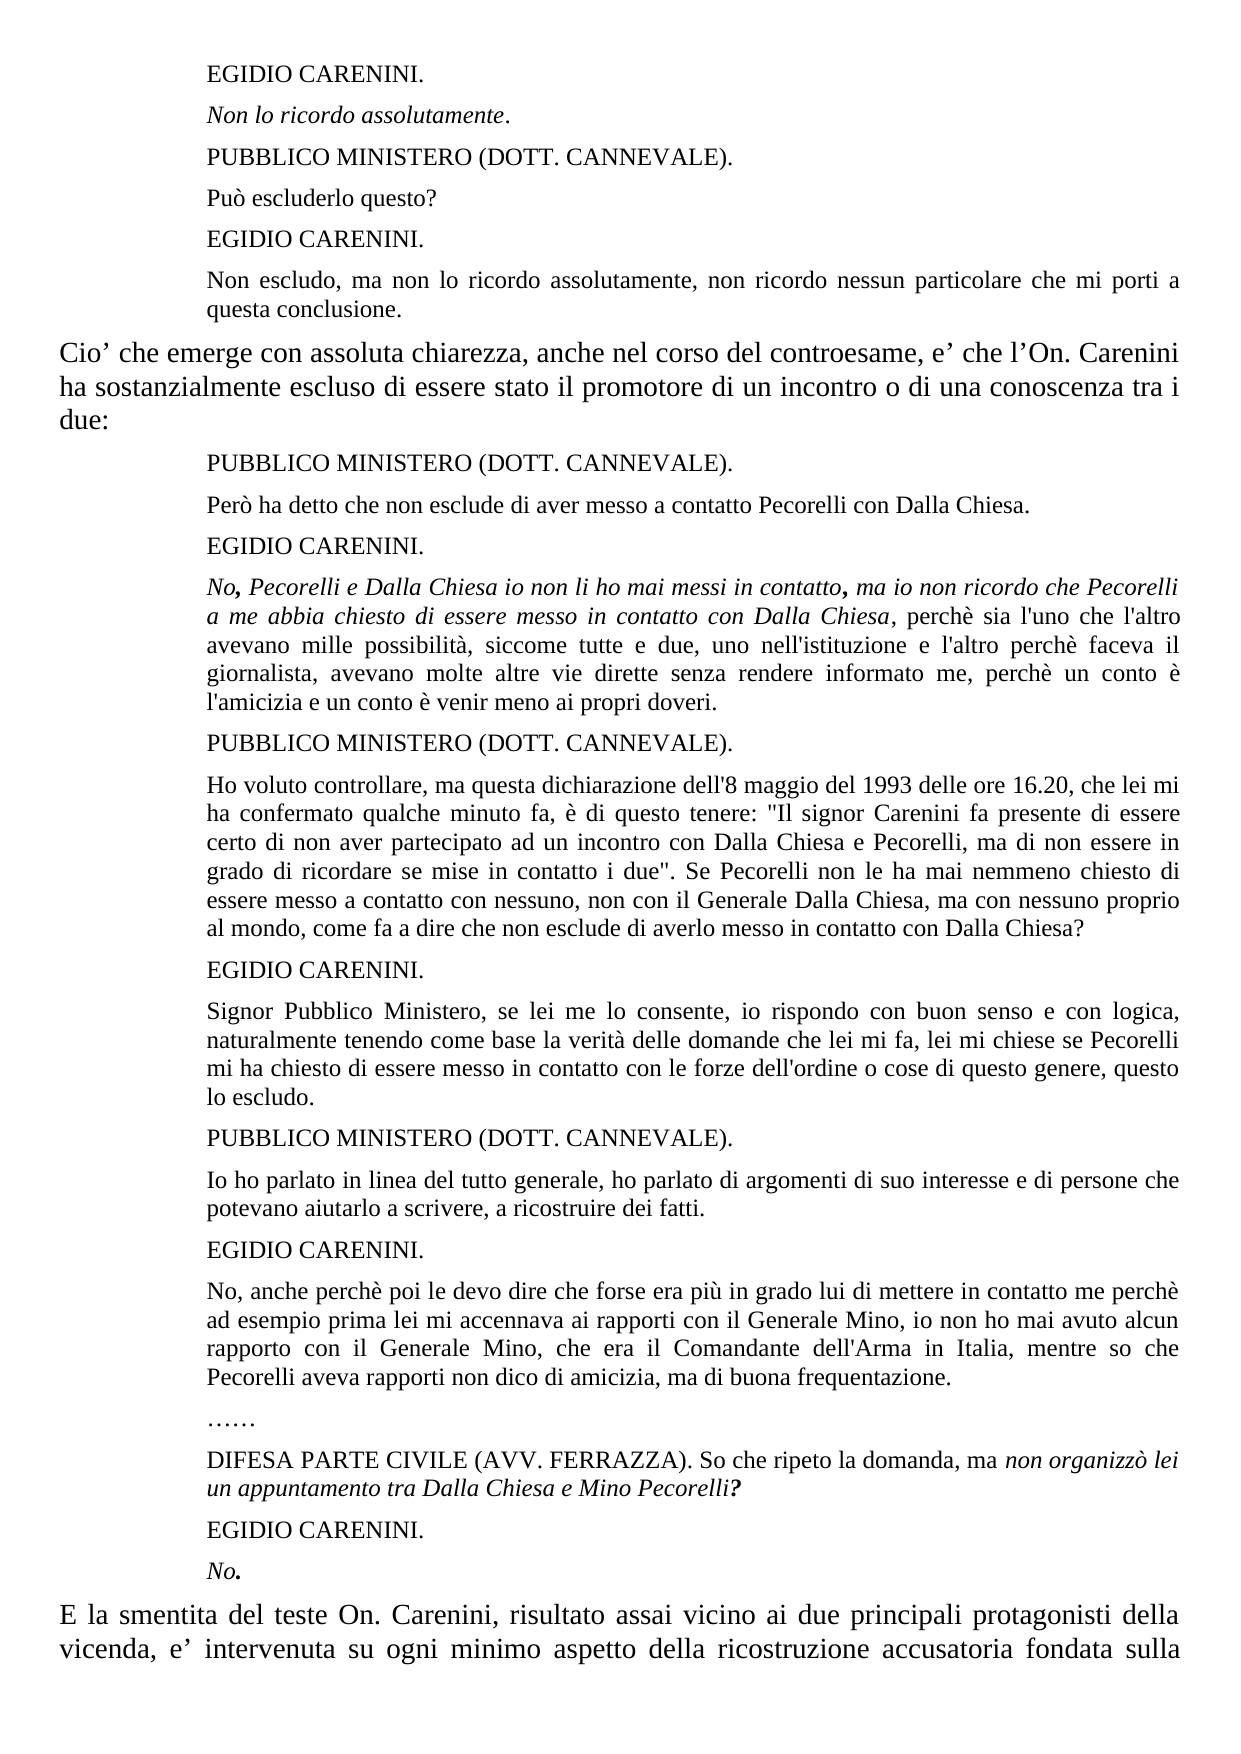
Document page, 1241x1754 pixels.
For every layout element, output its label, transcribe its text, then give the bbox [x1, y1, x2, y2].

text Cio’ che emerge con assoluta chiarezza, anche nel corso del controesame, e’ che l’On. Carenini ha sostanzialmente escluso di essere stato il promotore di un incontro o di una conoscenza tra i due: [59, 335, 1181, 436]
text Signor Pubblico Ministero, se lei me lo consente, io rispondo con buon senso e con logica, naturalmente tenendo come base la verità delle domande che lei mi fa, lei mi chiese se Pecorelli mi ha chiesto di essere messo in contatto con le forze dell'ordine o cose di questo genere, questo lo escludo. [206, 996, 1181, 1111]
text PUBBLICO MINISTERO (DOTT. CANNEVALE). [206, 1123, 1181, 1152]
text E la smentita del teste On. Carenini, risultato assai vicino ai due principali protagonisti della vicenda, e’ intervenuta su ogni minimo aspetto della ricostruzione accusatoria fondata sulla [59, 1597, 1181, 1664]
text Non escludo, ma non lo ricordo assolutamente, non ricordo nessun particolare che mi porti a questa conclusione. [206, 265, 1181, 323]
text EGIDIO CARENINI. [206, 955, 1181, 983]
text Può escluderlo questo? [206, 183, 1181, 212]
text No, Pecorelli e Dalla Chiesa io non li ho mai messi in contatto, ma io non ricordo che Pecorelli a me abbia chiesto di essere messo in contatto con Dalla Chiesa, perchè sia l'uno che l'altro avevano mille possibilità, siccome tutte e due, uno nell'istituzione e l'altro perchè faceva il giornalista, avevano molte altre vie dirette senza rendere informato me, perchè un conto è l'amicizia e un conto è venir meno ai propri doveri. [206, 572, 1181, 716]
text EGIDIO CARENINI. [206, 531, 1181, 560]
text PUBBLICO MINISTERO (DOTT. CANNEVALE). [206, 142, 1181, 170]
text Non lo ricordo assolutamente. [206, 100, 1181, 129]
text PUBBLICO MINISTERO (DOTT. CANNEVALE). [206, 728, 1181, 757]
text Io ho parlato in linea del tutto generale, ho parlato di argomenti di suo interesse e di persone che potevano aiutarlo a scrivere, a ricostruire dei fatti. [206, 1165, 1181, 1222]
text No, anche perchè poi le devo dire che forse era più in grado lui di mettere in contatto me perchè ad esempio prima lei mi accennava ai rapporti con il Generale Mino, io non ho mai avuto alcun rapporto con il Generale Mino, che era il Comandante dell'Arma in Italia, mentre so che Pecorelli aveva rapporti non dico di amicizia, ma di buona frequentazione. [206, 1276, 1181, 1391]
text EGIDIO CARENINI. [206, 1235, 1181, 1263]
text EGIDIO CARENINI. [206, 59, 1181, 88]
text …… [206, 1403, 1181, 1432]
text Ho voluto controllare, ma questa dichiarazione dell'8 maggio del 1993 delle ore 16.20, che lei mi ha confermato qualche minuto fa, è di questo tenere: "Il signor Carenini fa presente di essere certo di non aver partecipato ad un incontro con Dalla Chiesa e Pecorelli, ma di non essere in grado di ricordare se mise in contatto i due". Se Pecorelli non le ha mai nemmeno chiesto di essere messo a contatto con nessuno, non con il Generale Dalla Chiesa, ma con nessuno proprio al mondo, come fa a dire che non esclude di averlo messo in contatto con Dalla Chiesa? [206, 770, 1181, 942]
text EGIDIO CARENINI. [206, 1515, 1181, 1543]
text No. [206, 1556, 1181, 1585]
text EGIDIO CARENINI. [206, 224, 1181, 253]
text PUBBLICO MINISTERO (DOTT. CANNEVALE). [206, 448, 1181, 477]
text Però ha detto che non esclude di aver messo a contatto Pecorelli con Dalla Chiesa. [206, 490, 1181, 518]
text DIFESA PARTE CIVILE (AVV. FERRAZZA). So che ripeto la domanda, ma non organizzò lei un appuntamento tra Dalla Chiesa e Mino Pecorelli? [206, 1445, 1181, 1502]
